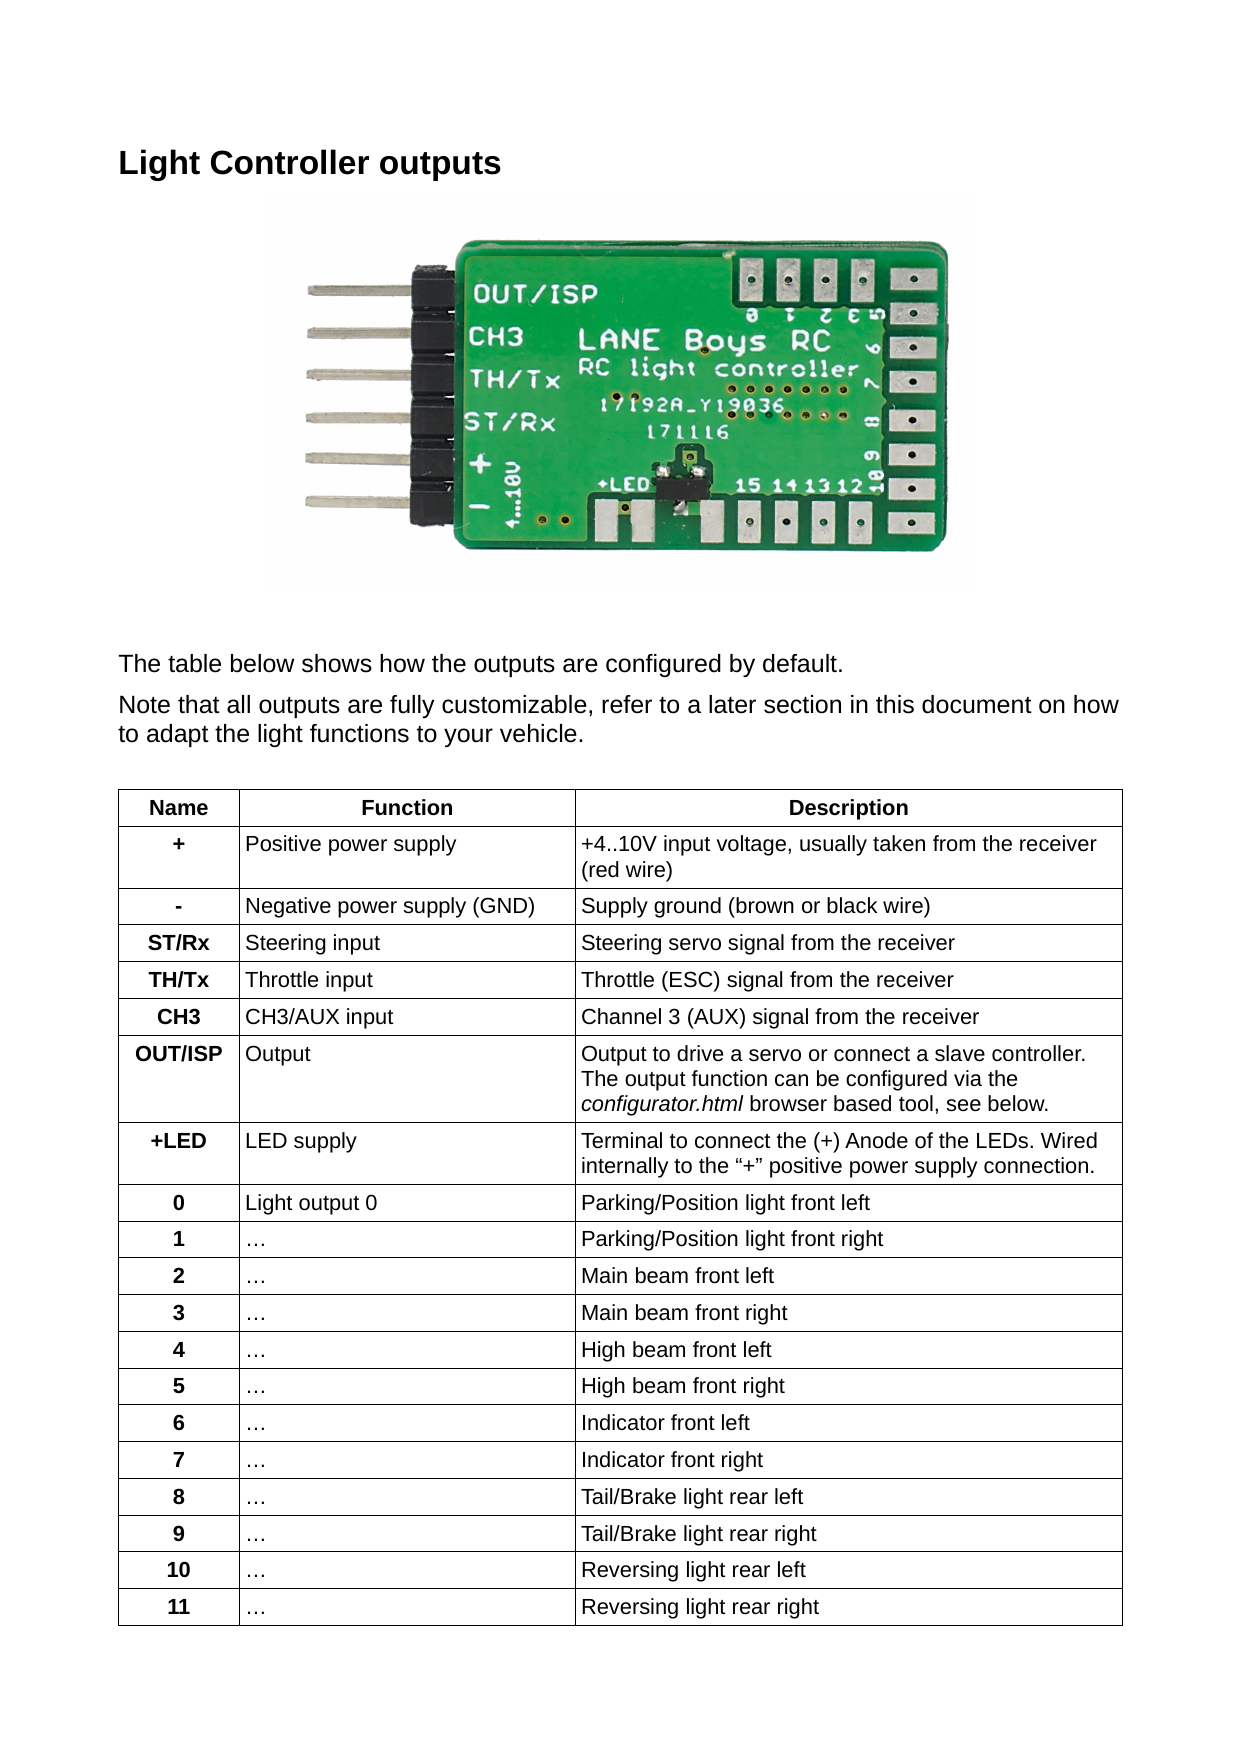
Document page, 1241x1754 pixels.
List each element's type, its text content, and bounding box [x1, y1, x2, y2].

table_cell Steering servo signal from the receiver [576, 925, 1122, 961]
table_header Description [576, 790, 1122, 826]
table_cell Channel 3 (AUX) signal from the receiver [576, 999, 1122, 1034]
table_cell 7 [119, 1442, 239, 1478]
table_cell Positive power supply [240, 827, 575, 887]
table_cell … [240, 1258, 575, 1294]
table_cell … [240, 1552, 575, 1588]
table_cell High beam front left [576, 1332, 1122, 1368]
table_cell 1 [119, 1222, 239, 1257]
table_cell Parking/Position light front right [576, 1222, 1122, 1257]
table_cell … [240, 1442, 575, 1478]
picture [266, 194, 975, 592]
table_cell Indicator front left [576, 1405, 1122, 1441]
table_header Function [240, 790, 575, 826]
table_cell Parking/Position light front left [576, 1185, 1122, 1221]
table_header Name [119, 790, 239, 826]
table_cell TH/Tx [119, 962, 239, 998]
table_cell … [240, 1589, 575, 1625]
table_cell … [240, 1369, 575, 1404]
table_cell Output to drive a servo or connect a slave controller. The output function can be configured via the configurator.html browser based tool, see below. [576, 1036, 1122, 1122]
table_cell Throttle input [240, 962, 575, 998]
table_cell 5 [119, 1369, 239, 1404]
table_cell 2 [119, 1258, 239, 1294]
table_cell … [240, 1332, 575, 1368]
table_cell Tail/Brake light rear left [576, 1479, 1122, 1515]
subtitle Light Controller outputs [118, 143, 1122, 182]
table_cell 4 [119, 1332, 239, 1368]
table_cell 9 [119, 1516, 239, 1551]
table_cell 0 [119, 1185, 239, 1221]
table_cell 8 [119, 1479, 239, 1515]
table_cell 10 [119, 1552, 239, 1588]
table_cell Throttle (ESC) signal from the receiver [576, 962, 1122, 998]
table_cell +4..10V input voltage, usually taken from the receiver (red wire) [576, 827, 1122, 887]
table_cell 6 [119, 1405, 239, 1441]
table_cell … [240, 1479, 575, 1515]
table_cell Indicator front right [576, 1442, 1122, 1478]
table_cell High beam front right [576, 1369, 1122, 1404]
table_cell 3 [119, 1295, 239, 1331]
table_cell … [240, 1295, 575, 1331]
table_cell Terminal to connect the (+) Anode of the LEDs. Wired internally to the “+” positive power supply connection. [576, 1123, 1122, 1184]
table_cell ST/Rx [119, 925, 239, 961]
table_cell - [119, 889, 239, 924]
table_cell CH3 [119, 999, 239, 1034]
table_cell … [240, 1405, 575, 1441]
table_cell … [240, 1516, 575, 1551]
table_cell + [119, 827, 239, 887]
table_cell Tail/Brake light rear right [576, 1516, 1122, 1551]
table_cell Reversing light rear left [576, 1552, 1122, 1588]
table_cell Supply ground (brown or black wire) [576, 889, 1122, 924]
table_cell … [240, 1222, 575, 1257]
table_cell Negative power supply (GND) [240, 889, 575, 924]
table_cell Main beam front left [576, 1258, 1122, 1294]
table_cell Steering input [240, 925, 575, 961]
table_cell OUT/ISP [119, 1036, 239, 1122]
text Note that all outputs are fully customizable, refer to a later section in this document on how to adapt the light functions to your vehicle. [118, 690, 1122, 747]
table_cell Main beam front right [576, 1295, 1122, 1331]
table_cell Light output 0 [240, 1185, 575, 1221]
table_cell Output [240, 1036, 575, 1122]
table_cell +LED [119, 1123, 239, 1184]
table_cell 11 [119, 1589, 239, 1625]
table_cell Reversing light rear right [576, 1589, 1122, 1625]
table_cell CH3/AUX input [240, 999, 575, 1034]
table_cell LED supply [240, 1123, 575, 1184]
text The table below shows how the outputs are configured by default. [118, 649, 1122, 677]
